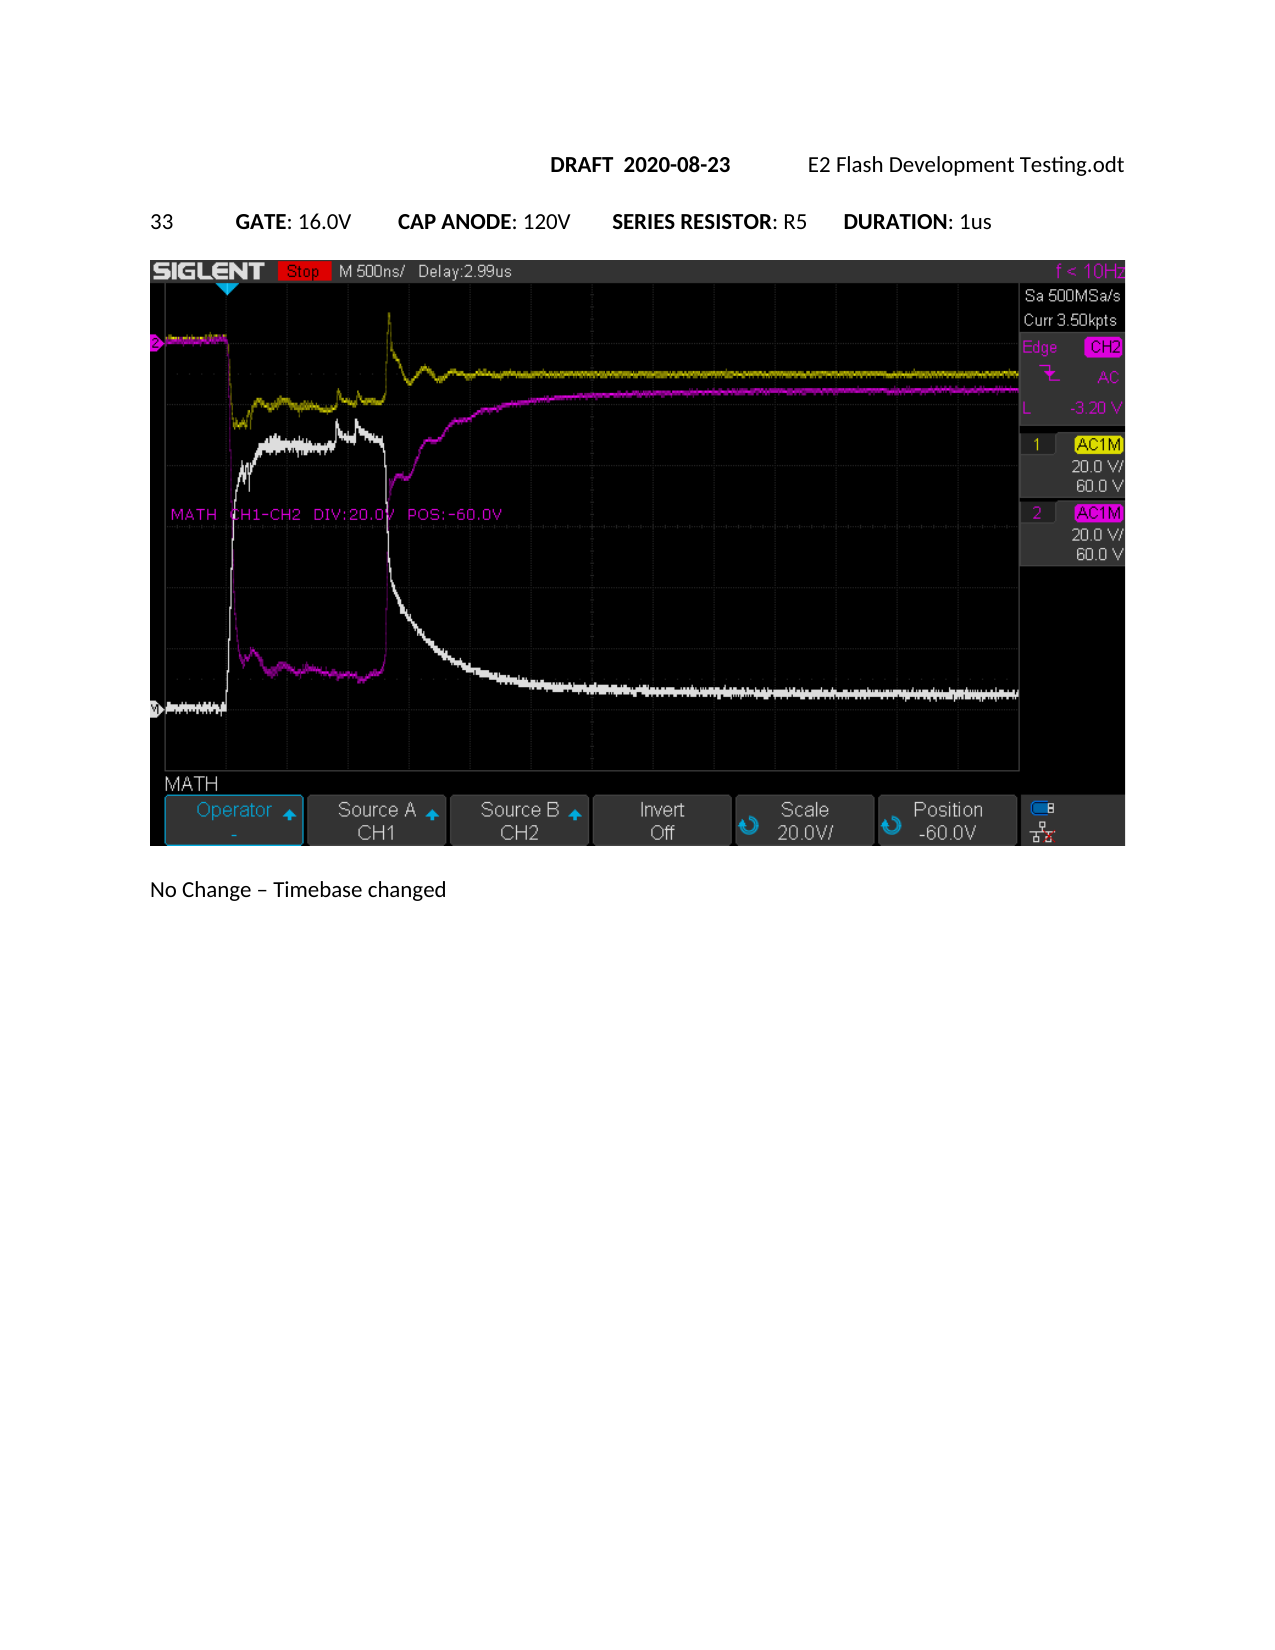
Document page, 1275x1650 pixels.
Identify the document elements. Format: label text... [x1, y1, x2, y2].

picture [150, 260, 1125, 846]
picture [166, 797, 302, 844]
text 33 GATE: 16.0V CAP ANODE: 120V SERIES RESISTOR: R5 DURATION: 1us [150, 207, 1125, 236]
text No Change – Timebase changed [150, 846, 1125, 903]
